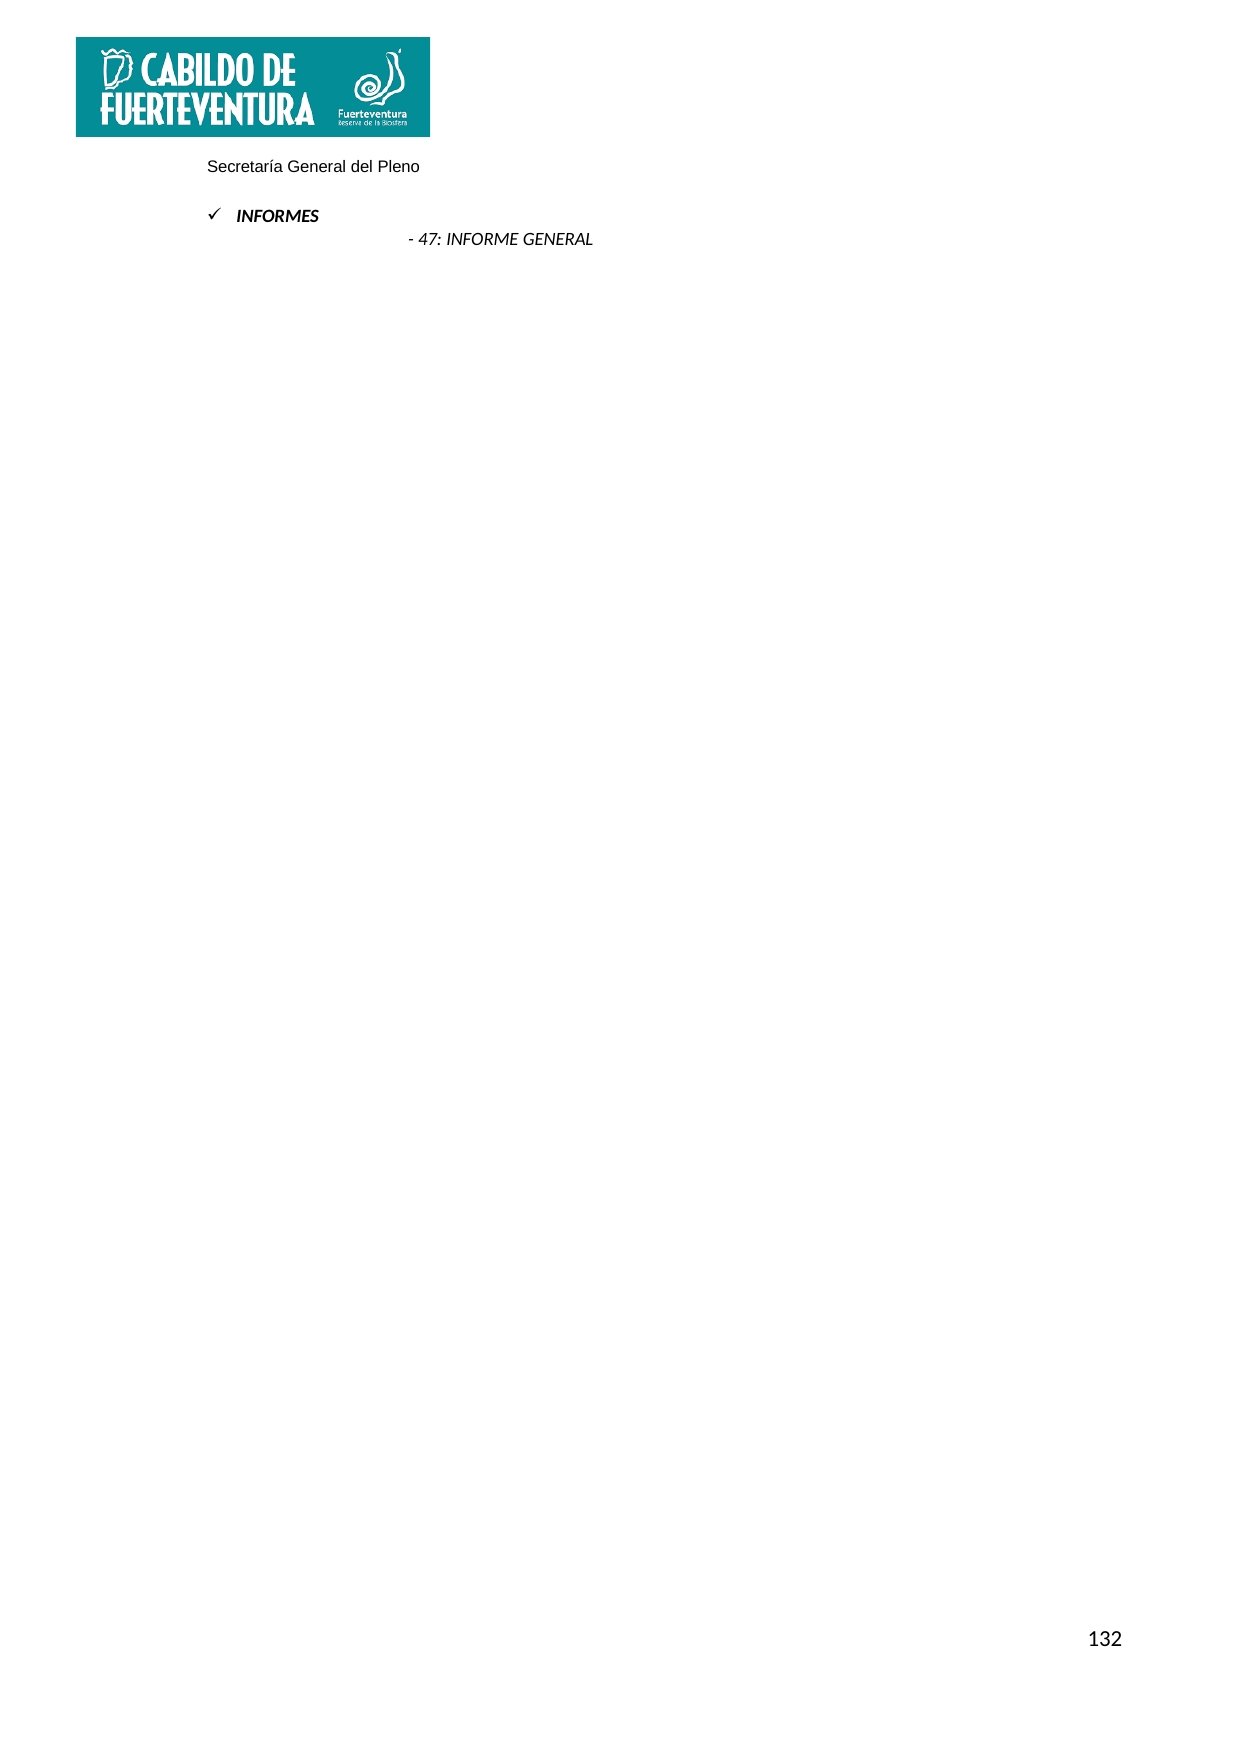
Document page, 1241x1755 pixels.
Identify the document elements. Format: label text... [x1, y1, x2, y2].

list INFORMES [207, 204, 1134, 227]
list 47: INFORME GENERAL [408, 227, 1134, 250]
